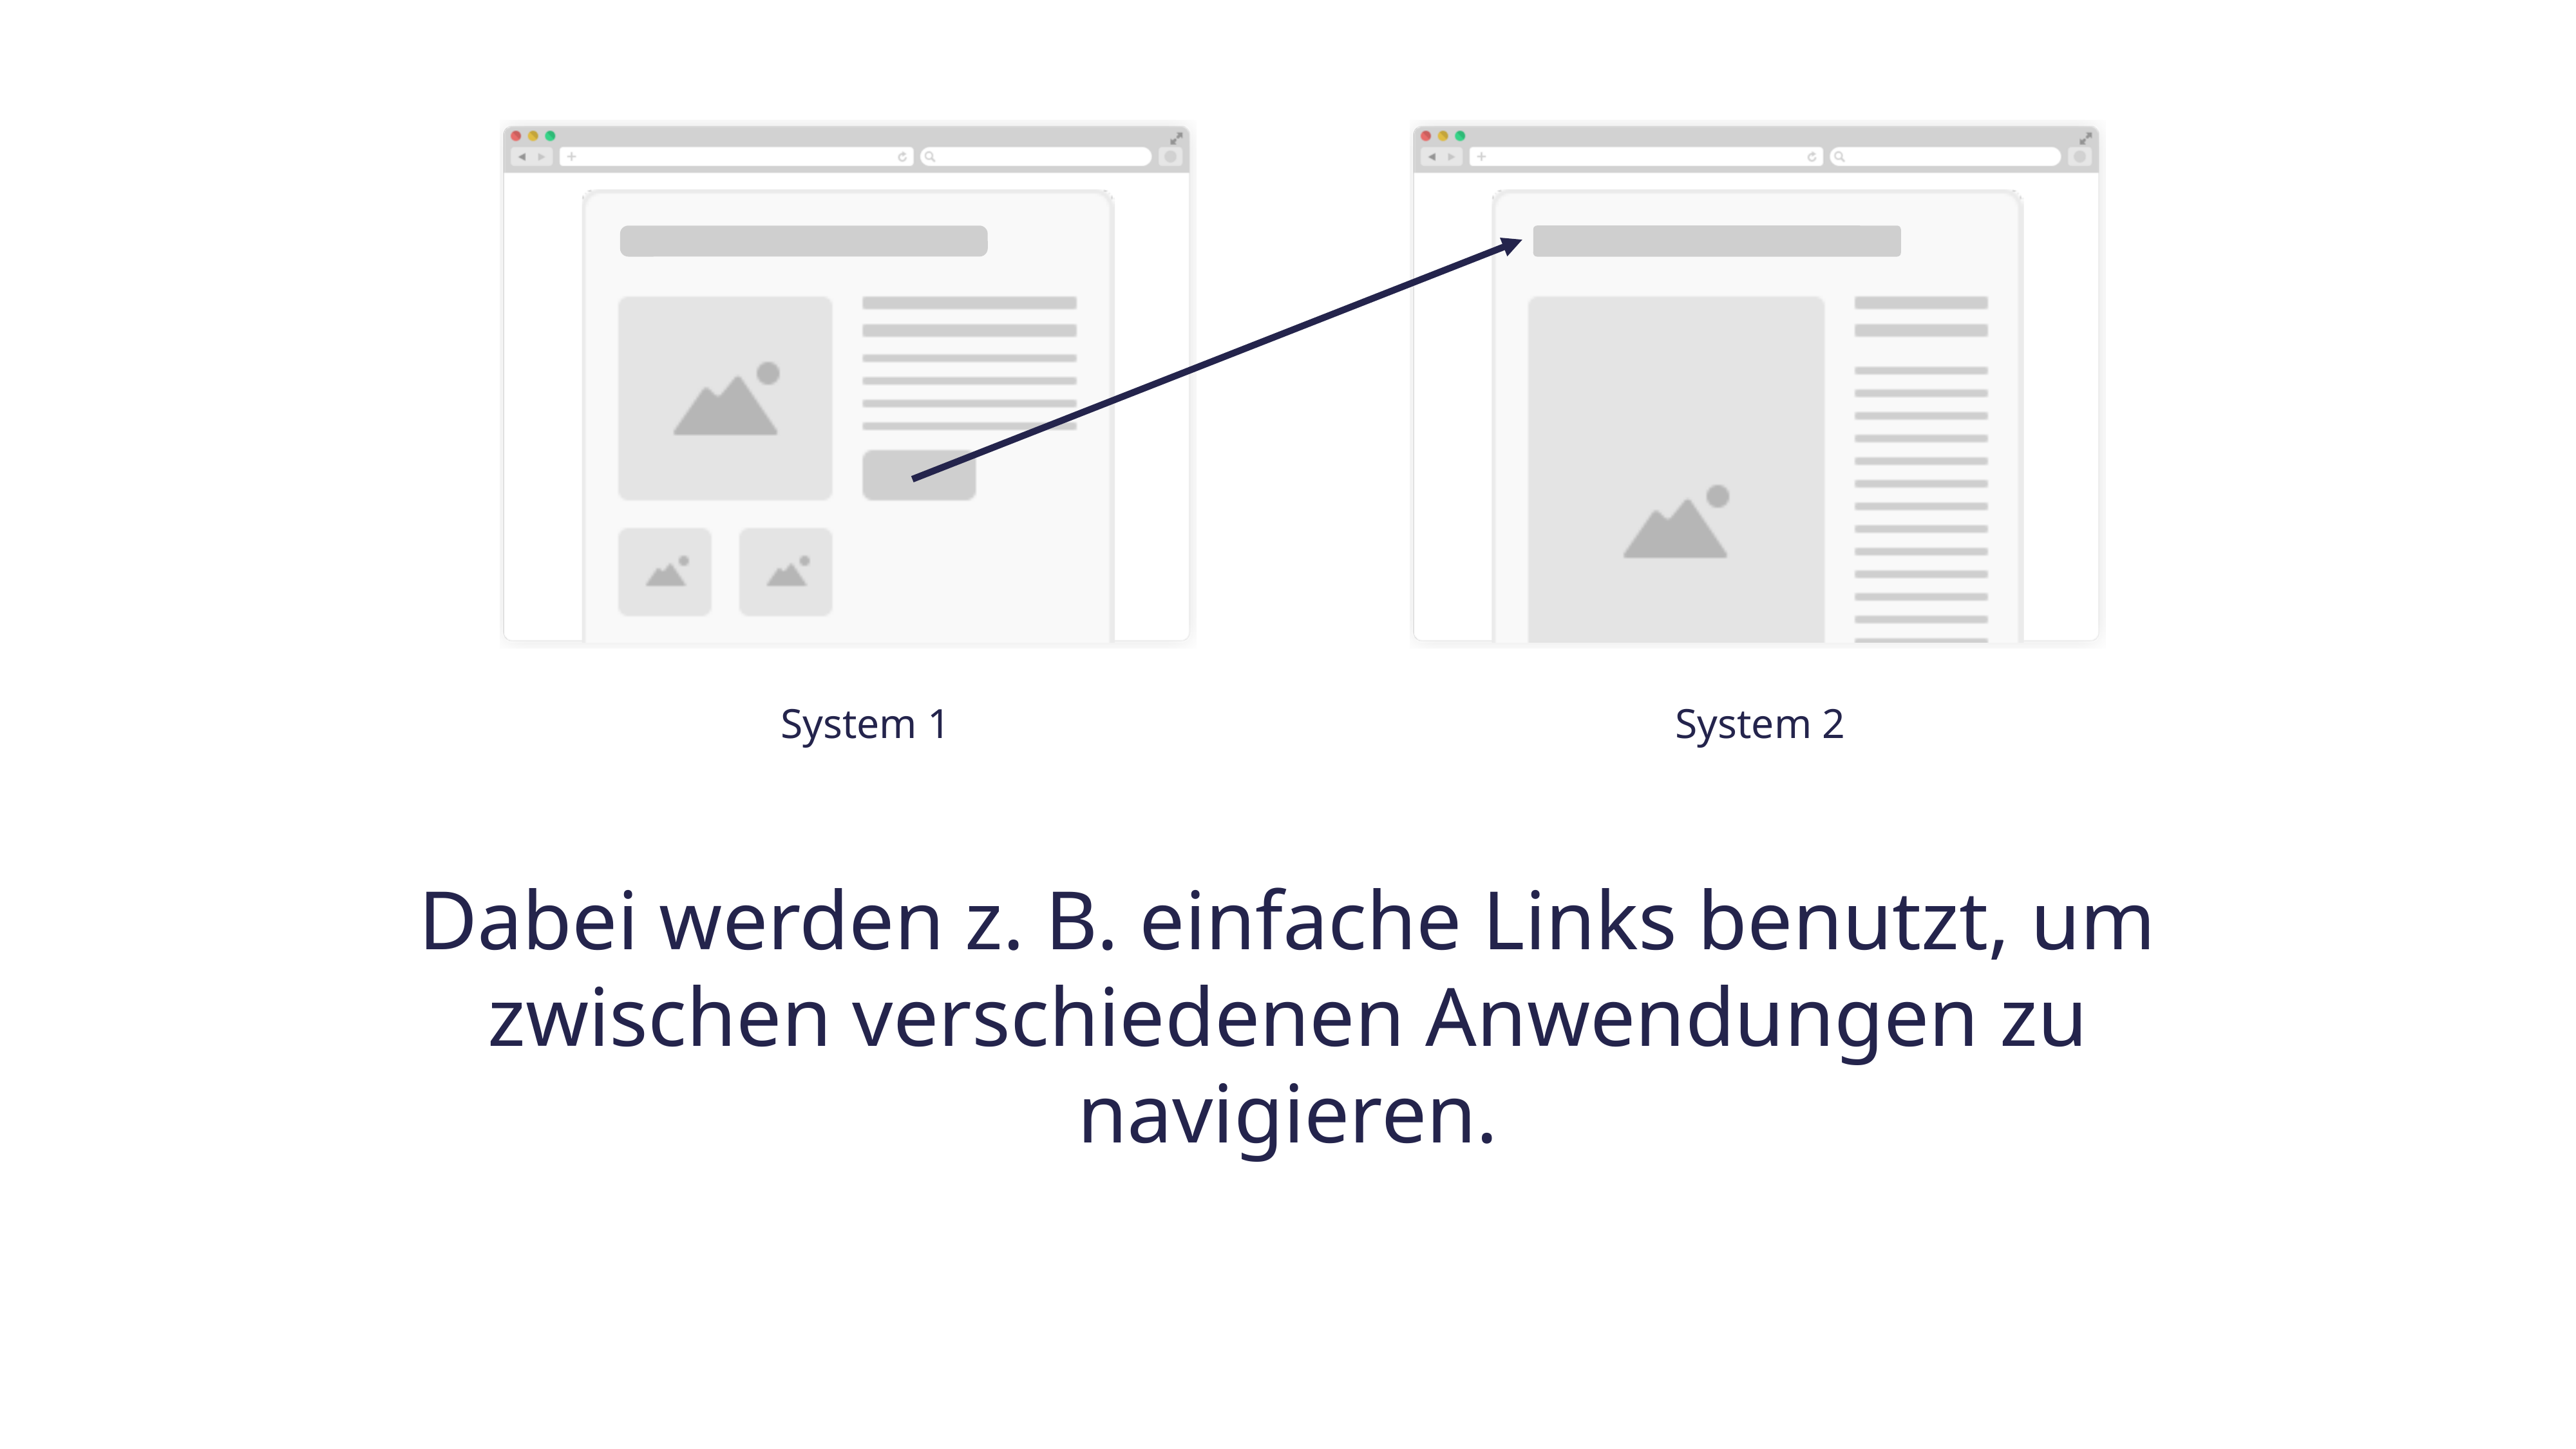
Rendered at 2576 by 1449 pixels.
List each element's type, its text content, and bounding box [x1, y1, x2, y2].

text_box System 2 [1669, 692, 1851, 752]
text_box [1533, 204, 1973, 279]
text_box System 1 [775, 692, 957, 752]
picture [500, 120, 1197, 649]
list Dabei werden z. B. einfache Links benutzt, um zwischen verschiedenen Anwendungen zu navigieren. [417, 802, 2159, 1226]
text_box [620, 204, 1059, 279]
picture [1410, 120, 2106, 649]
